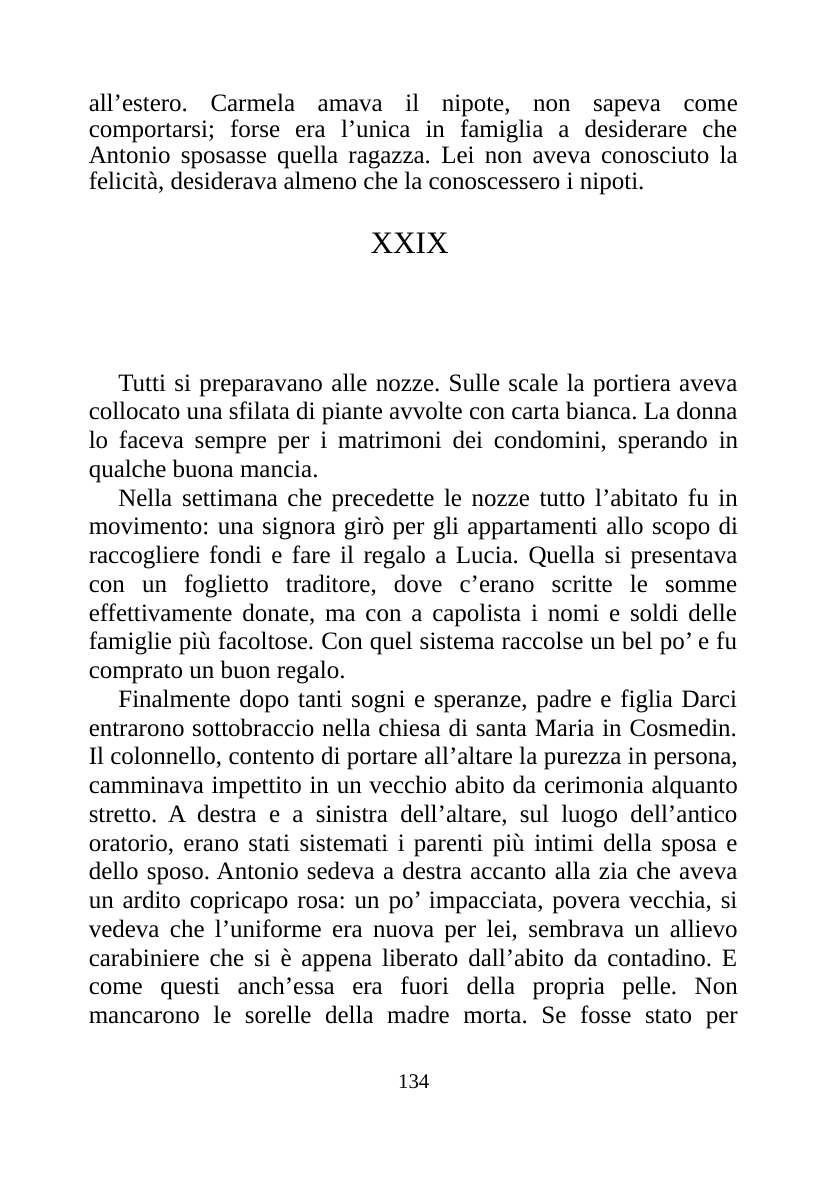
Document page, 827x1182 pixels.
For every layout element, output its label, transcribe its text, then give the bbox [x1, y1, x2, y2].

text Tutti si preparavano alle nozze. Sulle scale la portiera aveva collocato una sfilata di piante avvolte con carta bianca. La donna lo faceva sempre per i matrimoni dei condomini, sperando in qualche buona mancia. [88, 368, 738, 483]
text Nella settimana che precedette le nozze tutto l’abitato fu in movimento: una signora girò per gli appartamenti allo scopo di raccogliere fondi e fare il regalo a Lucia. Quella si presentava con un foglietto traditore, dove c’erano scritte le somme effettivamente donate, ma con a capolista i nomi e soldi delle famiglie più facoltose. Con quel sistema raccolse un bel po’ e fu comprato un buon regalo. [88, 483, 738, 684]
text Finalmente dopo tanti sogni e speranze, padre e figlia Darci entrarono sottobraccio nella chiesa di santa Maria in Cosmedin. Il colonnello, contento di portare all’altare la purezza in persona, camminava impettito in un vecchio abito da cerimonia alquanto stretto. A destra e a sinistra dell’altare, sul luogo dell’antico oratorio, erano stati sistemati i parenti più intimi della sposa e dello sposo. Antonio sedeva a destra accanto alla zia che aveva un ardito copricapo rosa: un po’ impacciata, povera vecchia, si vedeva che l’uniforme era nuova per lei, sembrava un allievo carabiniere che si è appena liberato dall’abito da contadino. E come questi anch’essa era fuori della propria pelle. Non mancarono le sorelle della madre morta. Se fosse stato per [88, 684, 738, 1029]
text all’estero. Carmela amava il nipote, non sapeva come comportarsi; forse era l’unica in famiglia a desiderare che Antonio sposasse quella ragazza. Lei non aveva conosciuto la felicità, desiderava almeno che la conoscessero i nipoti. [88, 88, 738, 195]
subtitle XXIX [88, 224, 738, 260]
